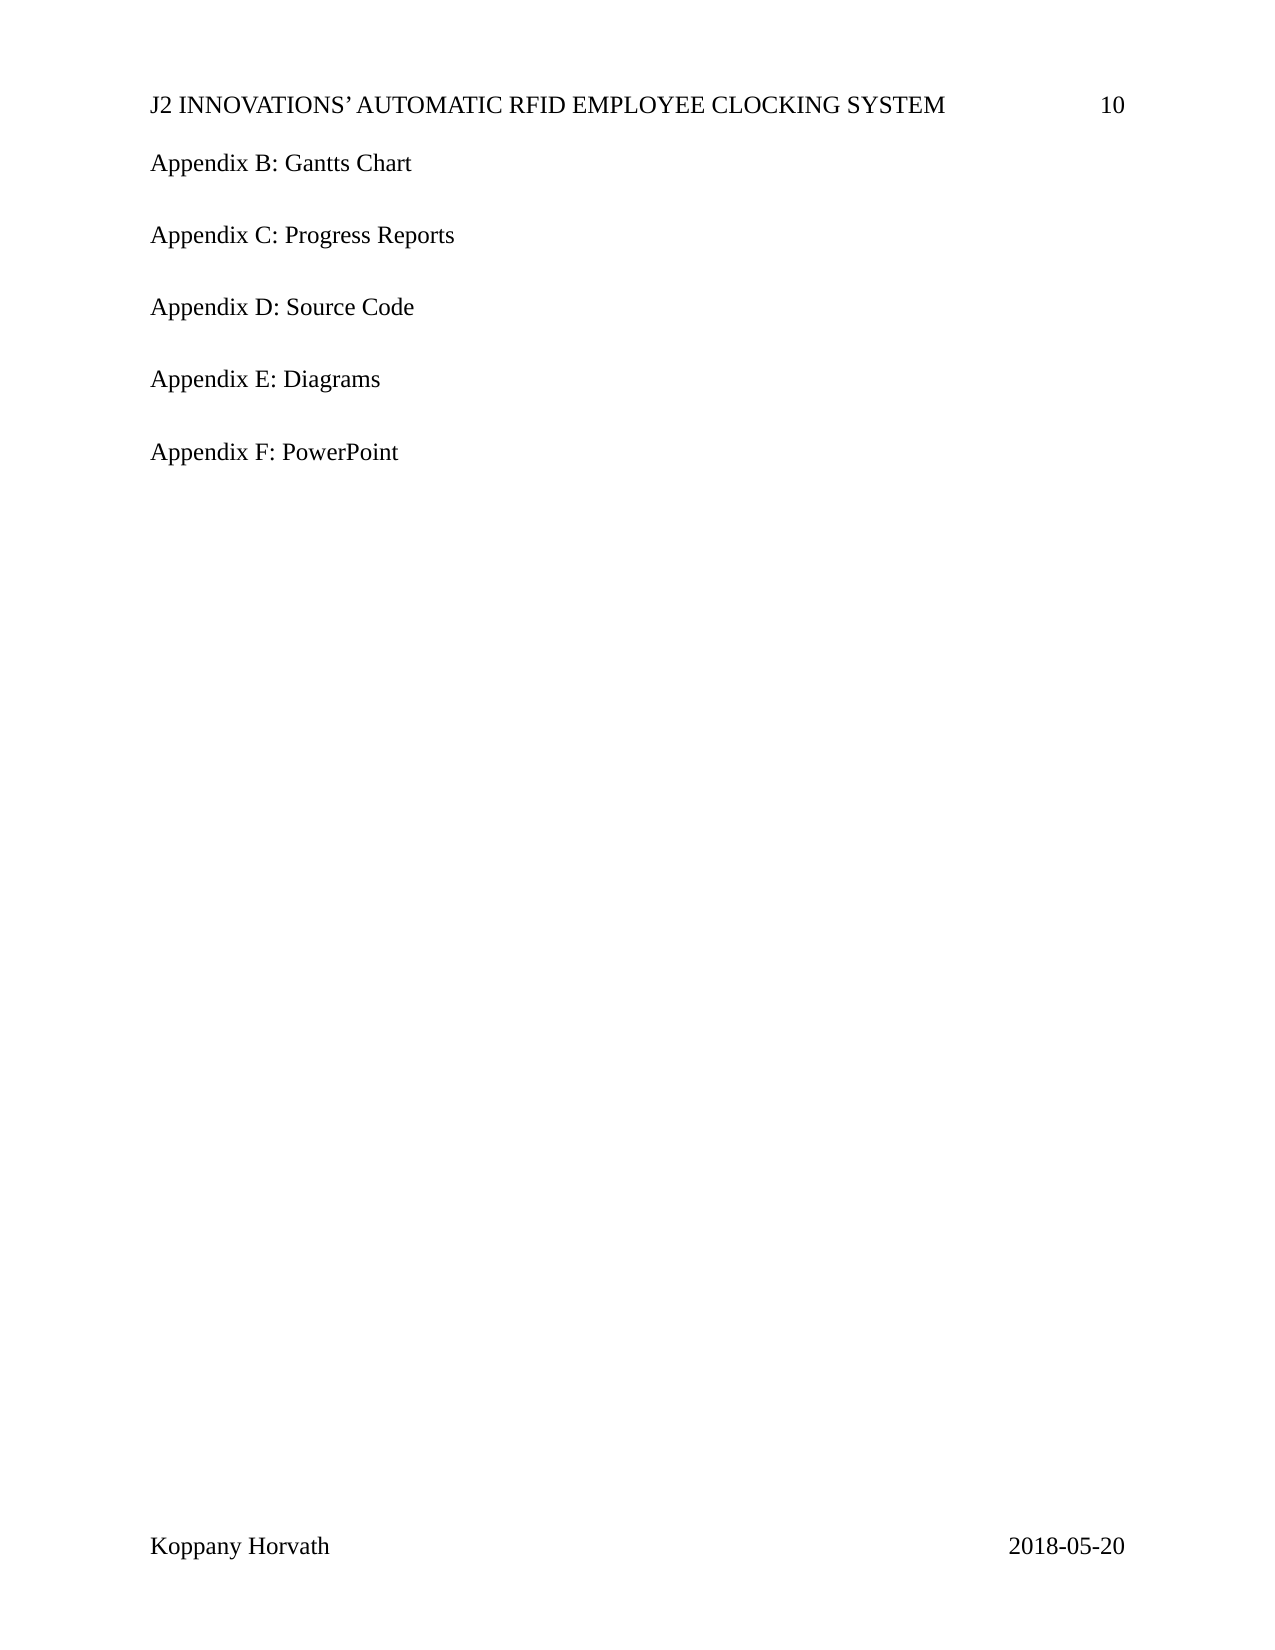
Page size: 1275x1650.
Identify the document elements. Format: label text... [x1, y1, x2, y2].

text Appendix E: Diagrams [150, 364, 1125, 393]
text Appendix B: Gantts Chart [150, 148, 1125, 177]
text Appendix F: PowerPoint [150, 437, 1125, 465]
text Appendix D: Source Code [150, 292, 1125, 321]
text Appendix C: Progress Reports [150, 220, 1125, 249]
